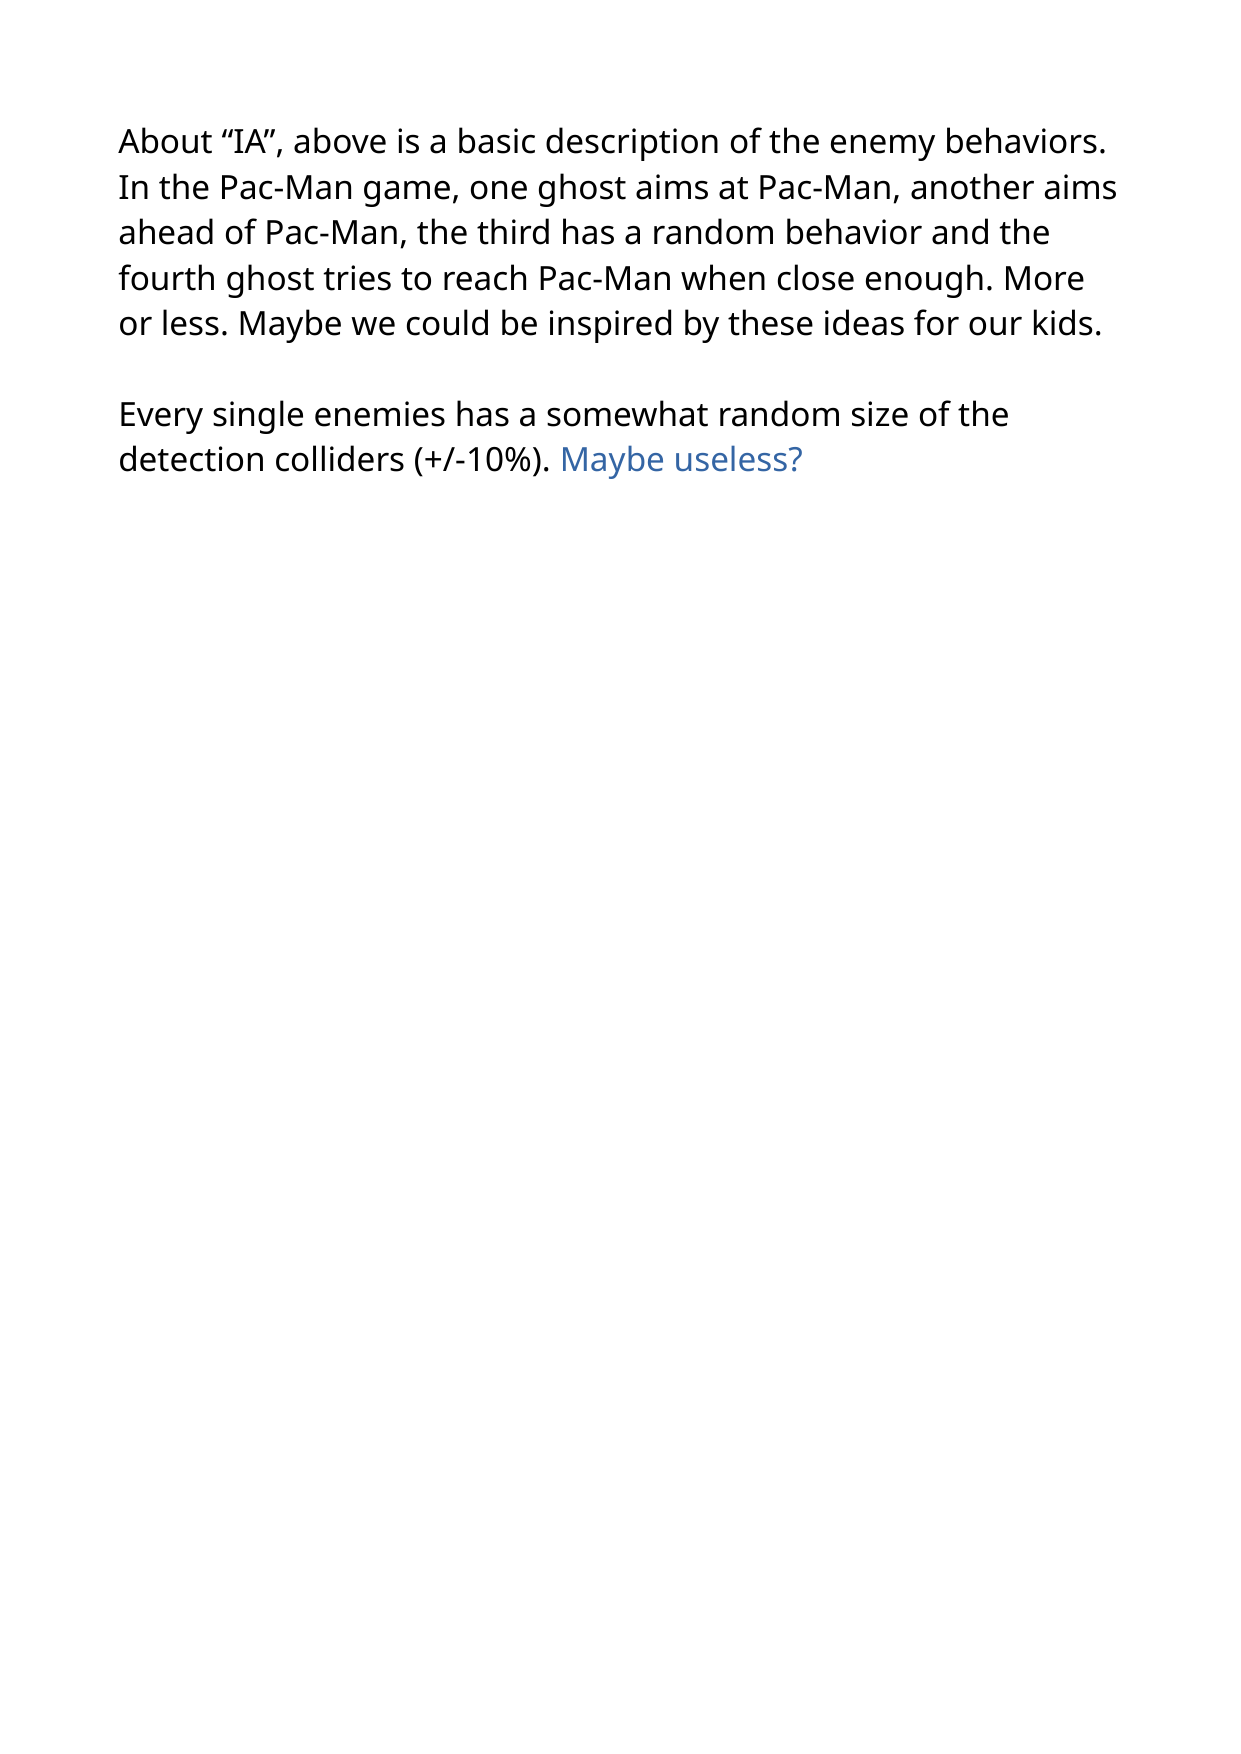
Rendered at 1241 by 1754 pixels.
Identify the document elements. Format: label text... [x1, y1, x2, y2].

text About “IA”, above is a basic description of the enemy behaviors. In the Pac-Man game, one ghost aims at Pac-Man, another aims ahead of Pac-Man, the third has a random behavior and the fourth ghost tries to reach Pac-Man when close enough. More or less. Maybe we could be inspired by these ideas for our kids. [118, 118, 1122, 345]
text Every single enemies has a somewhat random size of the detection colliders (+/-10%). Maybe useless? [118, 391, 1122, 481]
